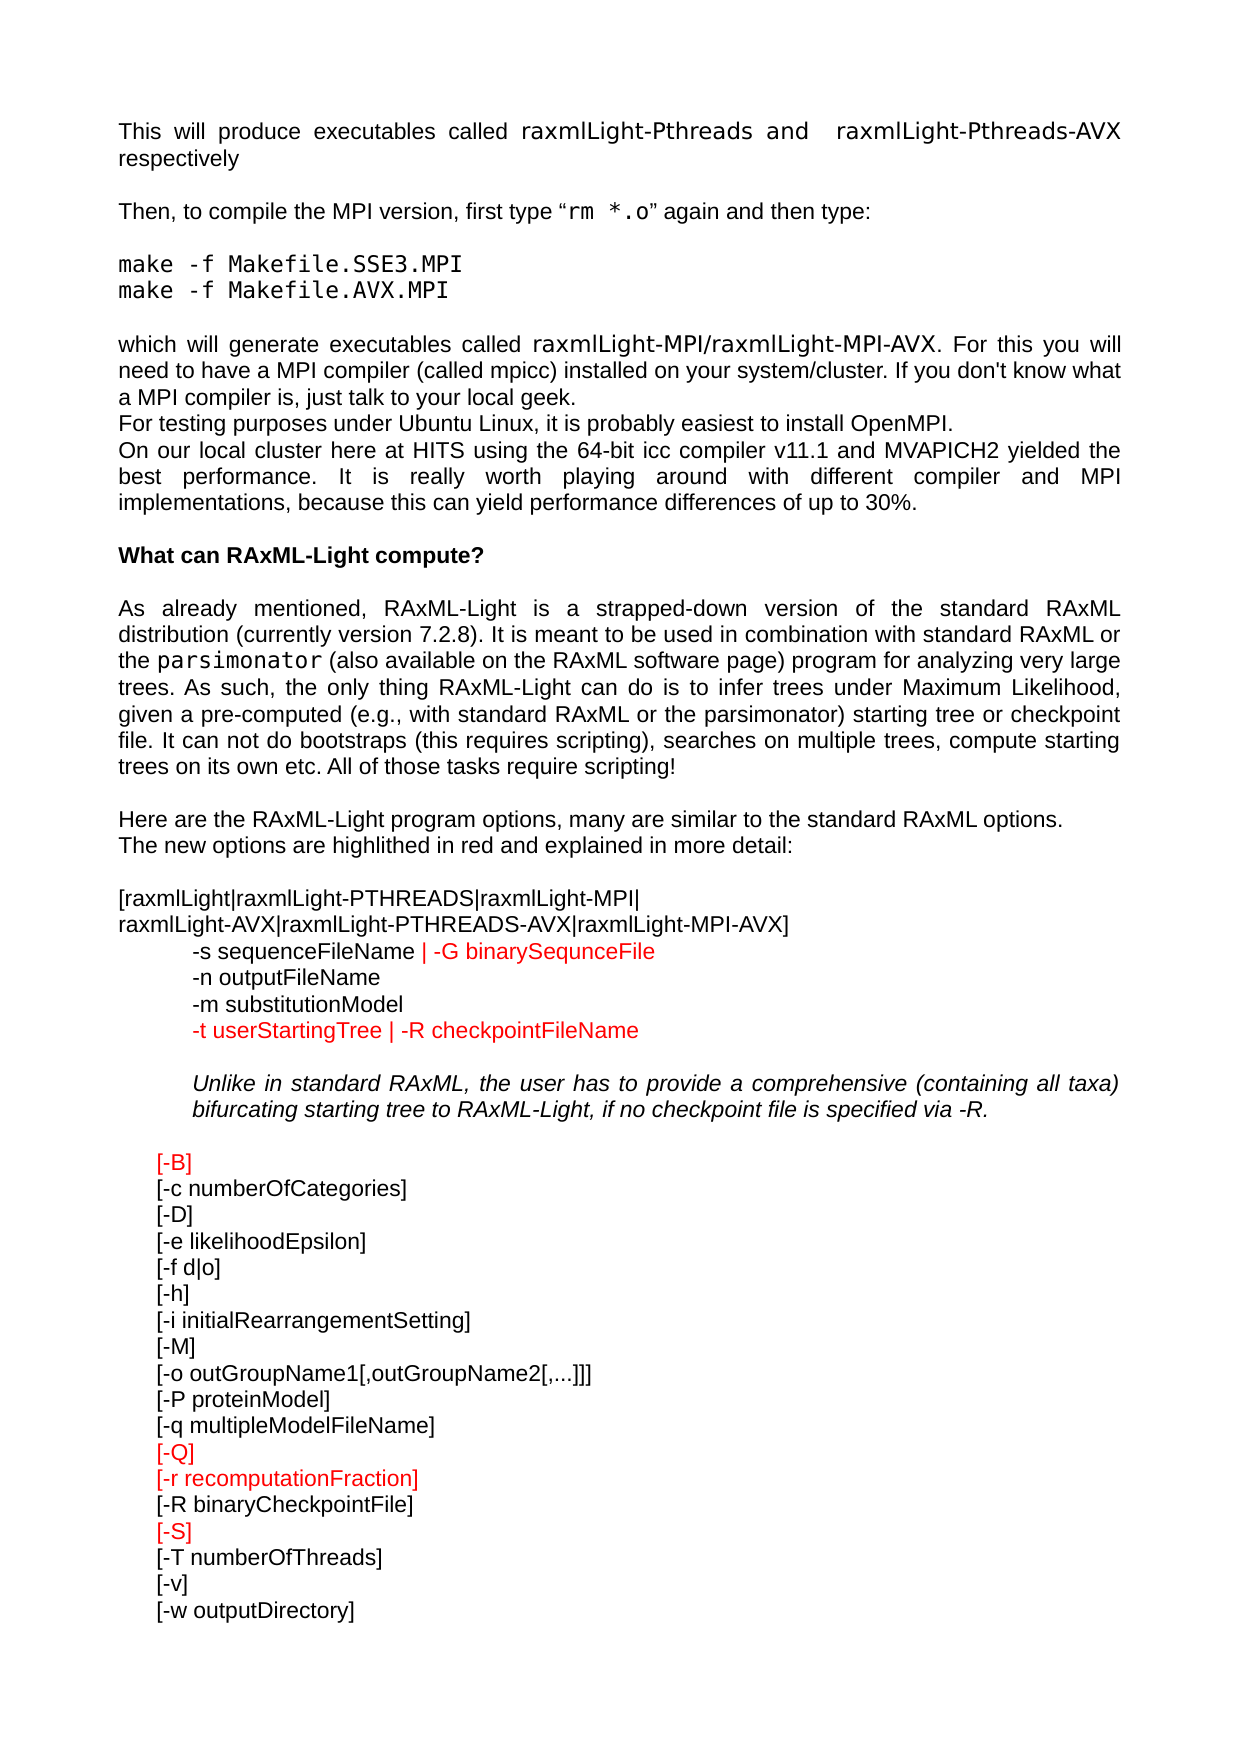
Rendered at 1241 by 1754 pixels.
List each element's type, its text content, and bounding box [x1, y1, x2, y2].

text [-v] [118, 1570, 1122, 1597]
text The new options are highlithed in red and explained in more detail: [118, 832, 1122, 859]
text [-w outputDirectory] [118, 1597, 1122, 1623]
text make -f Makefile.AVX.MPI [118, 278, 1122, 304]
text [raxmlLight|raxmlLight-PTHREADS|raxmlLight-MPI| [118, 885, 1122, 911]
text [-c numberOfCategories] [118, 1175, 1122, 1201]
text make -f Makefile.SSE3.MPI [118, 251, 1122, 278]
text [-r recomputationFraction] [118, 1465, 1122, 1491]
text As already mentioned, RAxML-Light is a strapped-down version of the standard RAxML distribution (currently version 7.2.8). It is meant to be used in combination with standard RAxML or the parsimonator (also available on the RAxML software page) program for analyzing very large trees. As such, the only thing RAxML-Light can do is to infer trees under Maximum Likelihood, given a pre-computed (e.g., with standard RAxML or the parsimonator) starting tree or checkpoint file. It can not do bootstraps (this requires scripting), searches on multiple trees, compute starting trees on its own etc. All of those tasks require scripting! [118, 595, 1122, 780]
text [-D] [118, 1201, 1122, 1228]
text [-o outGroupName1[,outGroupName2[,...]]] [118, 1359, 1122, 1386]
text [-h] [118, 1280, 1122, 1307]
text [-M] [118, 1333, 1122, 1359]
text [-e likelihoodEpsilon] [118, 1228, 1122, 1254]
text [-i initialRearrangementSetting] [118, 1307, 1122, 1333]
text Then, to compile the MPI version, first type “rm *.o” again and then type: [118, 198, 1122, 224]
text -s sequenceFileName | -G binarySequnceFile [192, 938, 1122, 964]
text This will produce executables called raxmlLight-Pthreads and raxmlLight-Pthreads-AVX respectively [118, 118, 1122, 171]
text [-T numberOfThreads] [118, 1544, 1122, 1570]
text which will generate executables called raxmlLight-MPI/raxmlLight-MPI-AVX. For this you will need to have a MPI compiler (called mpicc) installed on your system/cluster. If you don't know what a MPI compiler is, just talk to your local geek. [118, 331, 1122, 410]
text [-Q] [118, 1438, 1122, 1465]
text For testing purposes under Ubuntu Linux, it is probably easiest to install OpenMPI. [118, 410, 1122, 437]
text [-S] [118, 1518, 1122, 1544]
text What can RAxML-Light compute? [118, 542, 1122, 568]
text [-P proteinModel] [118, 1386, 1122, 1412]
text Unlike in standard RAxML, the user has to provide a comprehensive (containing all taxa) bifurcating starting tree to RAxML-Light, if no checkpoint file is specified via -R. [192, 1069, 1122, 1122]
text [-R binaryCheckpointFile] [118, 1491, 1122, 1518]
text [-f d|o] [118, 1254, 1122, 1280]
text Here are the RAxML-Light program options, many are similar to the standard RAxML options. [118, 806, 1122, 832]
text [-B] [118, 1149, 1122, 1175]
text raxmlLight-AVX|raxmlLight-PTHREADS-AVX|raxmlLight-MPI-AVX] [118, 911, 1122, 938]
text -n outputFileName [192, 964, 1122, 991]
text -m substitutionModel [192, 991, 1122, 1017]
text -t userStartingTree | -R checkpointFileName [192, 1017, 1122, 1043]
text On our local cluster here at HITS using the 64-bit icc compiler v11.1 and MVAPICH2 yielded the best performance. It is really worth playing around with different compiler and MPI implementations, because this can yield performance differences of up to 30%. [118, 437, 1122, 516]
text [-q multipleModelFileName] [118, 1412, 1122, 1438]
